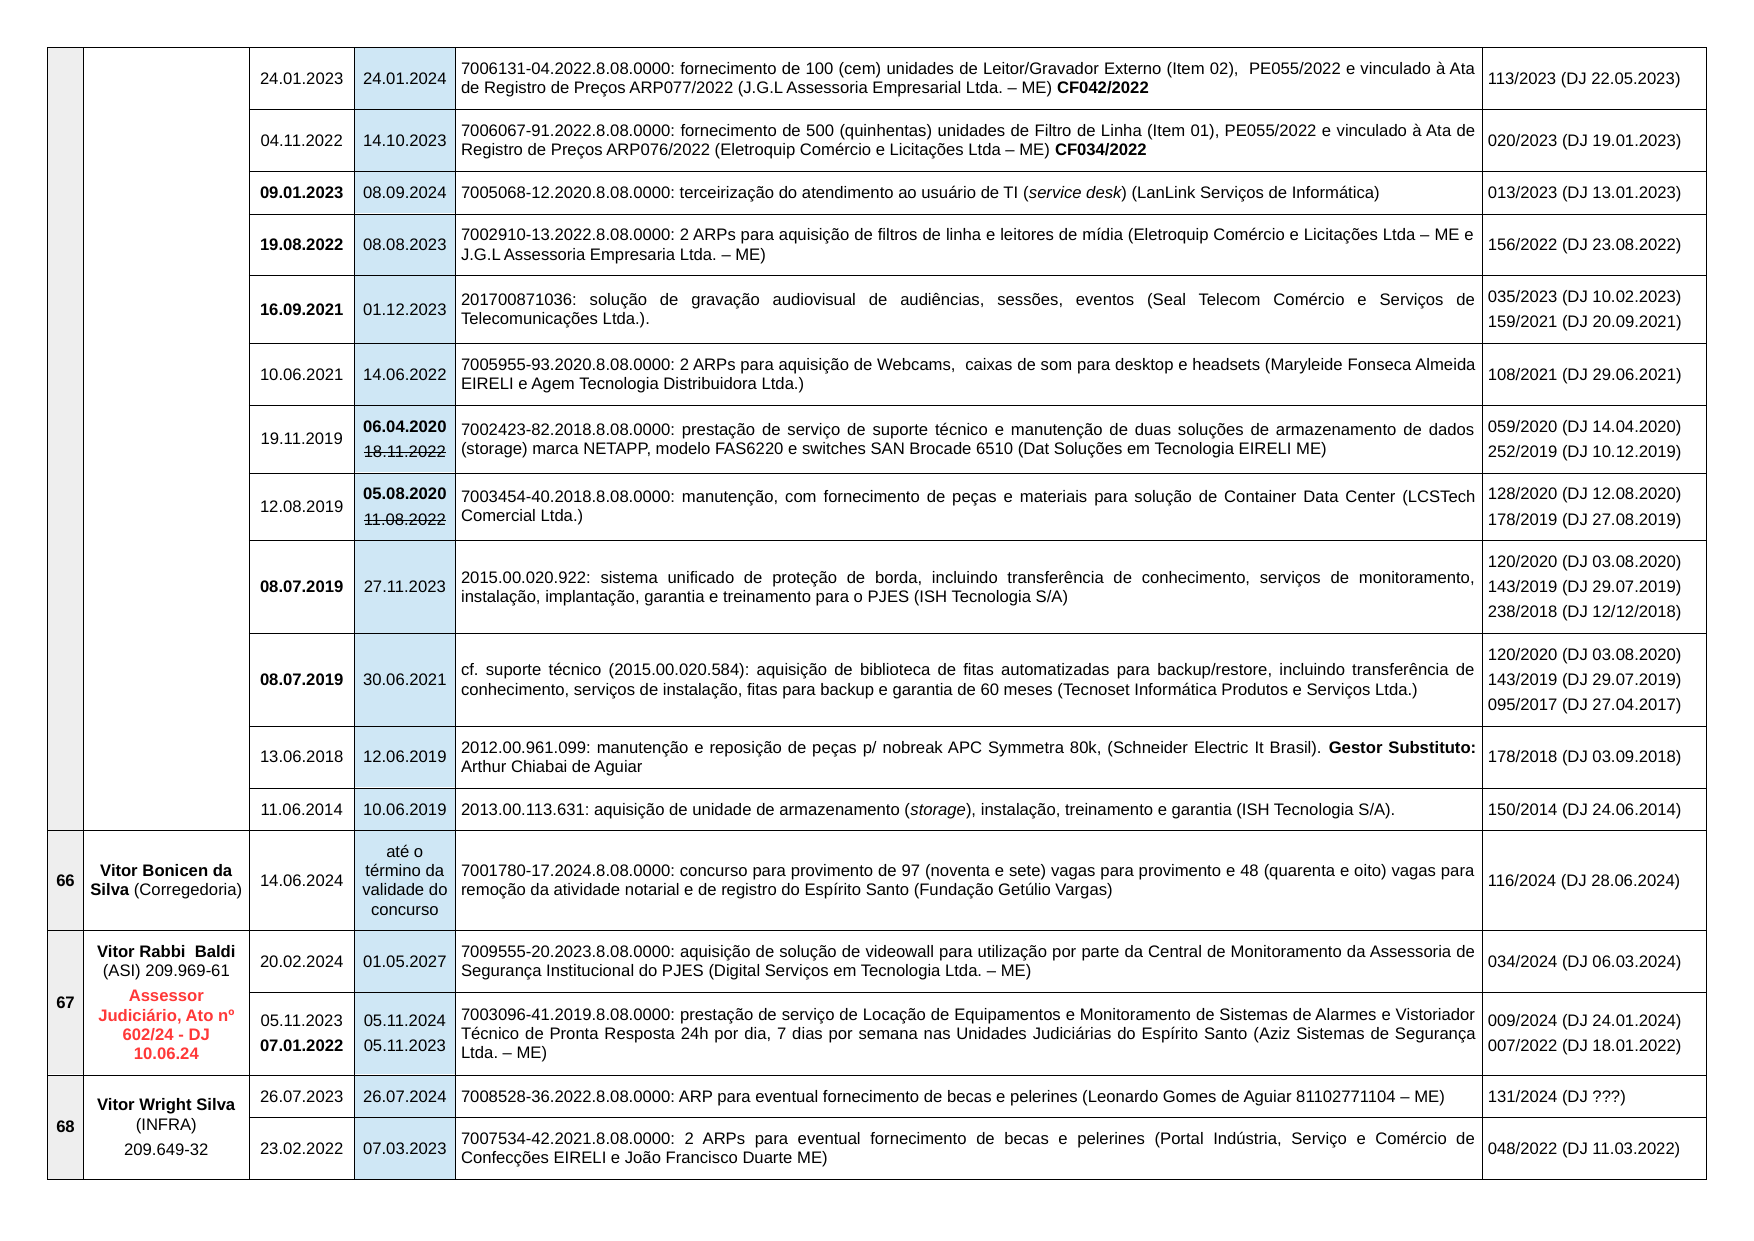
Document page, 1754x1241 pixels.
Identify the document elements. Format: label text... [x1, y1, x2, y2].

table_cell 30.06.2021 [355, 634, 455, 726]
table_cell 08.07.2019 [250, 634, 354, 726]
table_cell 7003096-41.2019.8.08.0000: prestação de serviço de Locação de Equipamentos e Monitoramento de Sistemas de Alarmes e Vistoriador Técnico de Pronta Resposta 24h por dia, 7 dias por semana nas Unidades Judiciárias do Espírito Santo (Aziz Sistemas de Segurança Ltda. – ME) [456, 993, 1482, 1074]
table_cell 120/2020 (DJ 03.08.2020) 143/2019 (DJ 29.07.2019) 238/2018 (DJ 12/12/2018) [1483, 541, 1706, 633]
table_cell 26.07.2023 [250, 1076, 354, 1117]
table_cell 06.04.2020 18.11.2022 [355, 406, 455, 472]
table_cell 08.08.2023 [355, 215, 455, 275]
table_cell 01.05.2027 [355, 931, 455, 992]
table_cell 19.08.2022 [250, 215, 354, 275]
table_cell 201700871036: solução de gravação audiovisual de audiências, sessões, eventos (Seal Telecom Comércio e Serviços de Telecomunicações Ltda.). [456, 276, 1482, 343]
table_cell 156/2022 (DJ 23.08.2022) [1483, 215, 1706, 275]
table_cell 20.02.2024 [250, 931, 354, 992]
table_cell 08.09.2024 [355, 172, 455, 213]
table_cell 2012.00.961.099: manutenção e reposição de peças p/ nobreak APC Symmetra 80k, (Schneider Electric It Brasil). Gestor Substituto: Arthur Chiabai de Aguiar [456, 727, 1482, 787]
table_cell até o término da validade do concurso [355, 831, 455, 930]
table_cell [48, 48, 83, 830]
table_cell 27.11.2023 [355, 541, 455, 633]
table_cell 04.11.2022 [250, 110, 354, 171]
table_cell 120/2020 (DJ 03.08.2020) 143/2019 (DJ 29.07.2019) 095/2017 (DJ 27.04.2017) [1483, 634, 1706, 726]
table_cell 05.11.2024 05.11.2023 [355, 993, 455, 1074]
table_cell 24.01.2023 [250, 48, 354, 109]
table_cell 14.06.2024 [250, 831, 354, 930]
table_cell 059/2020 (DJ 14.04.2020) 252/2019 (DJ 10.12.2019) [1483, 406, 1706, 472]
table_cell 14.10.2023 [355, 110, 455, 171]
table_cell 01.12.2023 [355, 276, 455, 343]
table_cell 7005955-93.2020.8.08.0000: 2 ARPs para aquisição de Webcams, caixas de som para desktop e headsets (Maryleide Fonseca Almeida EIRELI e Agem Tecnologia Distribuidora Ltda.) [456, 344, 1482, 405]
table_cell Vitor Bonicen da Silva (Corregedoria) [84, 831, 249, 930]
table_cell 013/2023 (DJ 13.01.2023) [1483, 172, 1706, 213]
table_cell 07.03.2023 [355, 1118, 455, 1179]
table_cell 2013.00.113.631: aquisição de unidade de armazenamento (storage), instalação, treinamento e garantia (ISH Tecnologia S/A). [456, 789, 1482, 830]
table_cell 035/2023 (DJ 10.02.2023) 159/2021 (DJ 20.09.2021) [1483, 276, 1706, 343]
table_cell 7007534-42.2021.8.08.0000: 2 ARPs para eventual fornecimento de becas e pelerines (Portal Indústria, Serviço e Comércio de Confecções EIRELI e João Francisco Duarte ME) [456, 1118, 1482, 1179]
table_cell 131/2024 (DJ ???) [1483, 1076, 1706, 1117]
table_cell 7001780-17.2024.8.08.0000: concurso para provimento de 97 (noventa e sete) vagas para provimento e 48 (quarenta e oito) vagas para remoção da atividade notarial e de registro do Espírito Santo (Fundação Getúlio Vargas) [456, 831, 1482, 930]
table_cell 68 [48, 1076, 83, 1179]
table_cell 10.06.2019 [355, 789, 455, 830]
table_cell 19.11.2019 [250, 406, 354, 472]
table_cell 009/2024 (DJ 24.01.2024) 007/2022 (DJ 18.01.2022) [1483, 993, 1706, 1074]
table_cell Vitor Rabbi Baldi (ASI) 209.969-61 Assessor Judiciário, Ato nº 602/24 - DJ 10.06.24 [84, 931, 249, 1074]
table_cell 048/2022 (DJ 11.03.2022) [1483, 1118, 1706, 1179]
table_cell 116/2024 (DJ 28.06.2024) [1483, 831, 1706, 930]
table_cell 24.01.2024 [355, 48, 455, 109]
table_cell 26.07.2024 [355, 1076, 455, 1117]
table_cell 128/2020 (DJ 12.08.2020) 178/2019 (DJ 27.08.2019) [1483, 474, 1706, 540]
table_cell 7009555-20.2023.8.08.0000: aquisição de solução de videowall para utilização por parte da Central de Monitoramento da Assessoria de Segurança Institucional do PJES (Digital Serviços em Tecnologia Ltda. – ME) [456, 931, 1482, 992]
table_cell 12.08.2019 [250, 474, 354, 540]
table_cell 7002423-82.2018.8.08.0000: prestação de serviço de suporte técnico e manutenção de duas soluções de armazenamento de dados (storage) marca NETAPP, modelo FAS6220 e switches SAN Brocade 6510 (Dat Soluções em Tecnologia EIRELI ME) [456, 406, 1482, 472]
table_cell 7006131-04.2022.8.08.0000: fornecimento de 100 (cem) unidades de Leitor/Gravador Externo (Item 02), PE055/2022 e vinculado à Ata de Registro de Preços ARP077/2022 (J.G.L Assessoria Empresarial Ltda. – ME) CF042/2022 [456, 48, 1482, 109]
table_cell 05.08.2020 11.08.2022 [355, 474, 455, 540]
table_cell 05.11.2023 07.01.2022 [250, 993, 354, 1074]
table_cell 113/2023 (DJ 22.05.2023) [1483, 48, 1706, 109]
table_cell 09.01.2023 [250, 172, 354, 213]
table_cell 150/2014 (DJ 24.06.2014) [1483, 789, 1706, 830]
table_cell 7006067-91.2022.8.08.0000: fornecimento de 500 (quinhentas) unidades de Filtro de Linha (Item 01), PE055/2022 e vinculado à Ata de Registro de Preços ARP076/2022 (Eletroquip Comércio e Licitações Ltda – ME) CF034/2022 [456, 110, 1482, 171]
table_cell 11.06.2014 [250, 789, 354, 830]
table_cell 108/2021 (DJ 29.06.2021) [1483, 344, 1706, 405]
table_cell Vitor Wright Silva (INFRA) 209.649-32 [84, 1076, 249, 1179]
table_cell 13.06.2018 [250, 727, 354, 787]
table_cell cf. suporte técnico (2015.00.020.584): aquisição de biblioteca de fitas automatizadas para backup/restore, incluindo transferência de conhecimento, serviços de instalação, fitas para backup e garantia de 60 meses (Tecnoset Informática Produtos e Serviços Ltda.) [456, 634, 1482, 726]
table_cell 23.02.2022 [250, 1118, 354, 1179]
table_cell 178/2018 (DJ 03.09.2018) [1483, 727, 1706, 787]
table_cell 7005068-12.2020.8.08.0000: terceirização do atendimento ao usuário de TI (service desk) (LanLink Serviços de Informática) [456, 172, 1482, 213]
table_cell 2015.00.020.922: sistema unificado de proteção de borda, incluindo transferência de conhecimento, serviços de monitoramento, instalação, implantação, garantia e treinamento para o PJES (ISH Tecnologia S/A) [456, 541, 1482, 633]
table_cell 16.09.2021 [250, 276, 354, 343]
table_cell 12.06.2019 [355, 727, 455, 787]
table_cell 034/2024 (DJ 06.03.2024) [1483, 931, 1706, 992]
table_cell 10.06.2021 [250, 344, 354, 405]
table_cell 7008528-36.2022.8.08.0000: ARP para eventual fornecimento de becas e pelerines (Leonardo Gomes de Aguiar 81102771104 – ME) [456, 1076, 1482, 1117]
table_cell 67 [48, 931, 83, 1074]
table_cell 08.07.2019 [250, 541, 354, 633]
table_cell 020/2023 (DJ 19.01.2023) [1483, 110, 1706, 171]
table_cell [84, 48, 249, 830]
table_cell 7002910-13.2022.8.08.0000: 2 ARPs para aquisição de filtros de linha e leitores de mídia (Eletroquip Comércio e Licitações Ltda – ME e J.G.L Assessoria Empresaria Ltda. – ME) [456, 215, 1482, 275]
table_cell 66 [48, 831, 83, 930]
table_cell 7003454-40.2018.8.08.0000: manutenção, com fornecimento de peças e materiais para solução de Container Data Center (LCSTech Comercial Ltda.) [456, 474, 1482, 540]
table_cell 14.06.2022 [355, 344, 455, 405]
